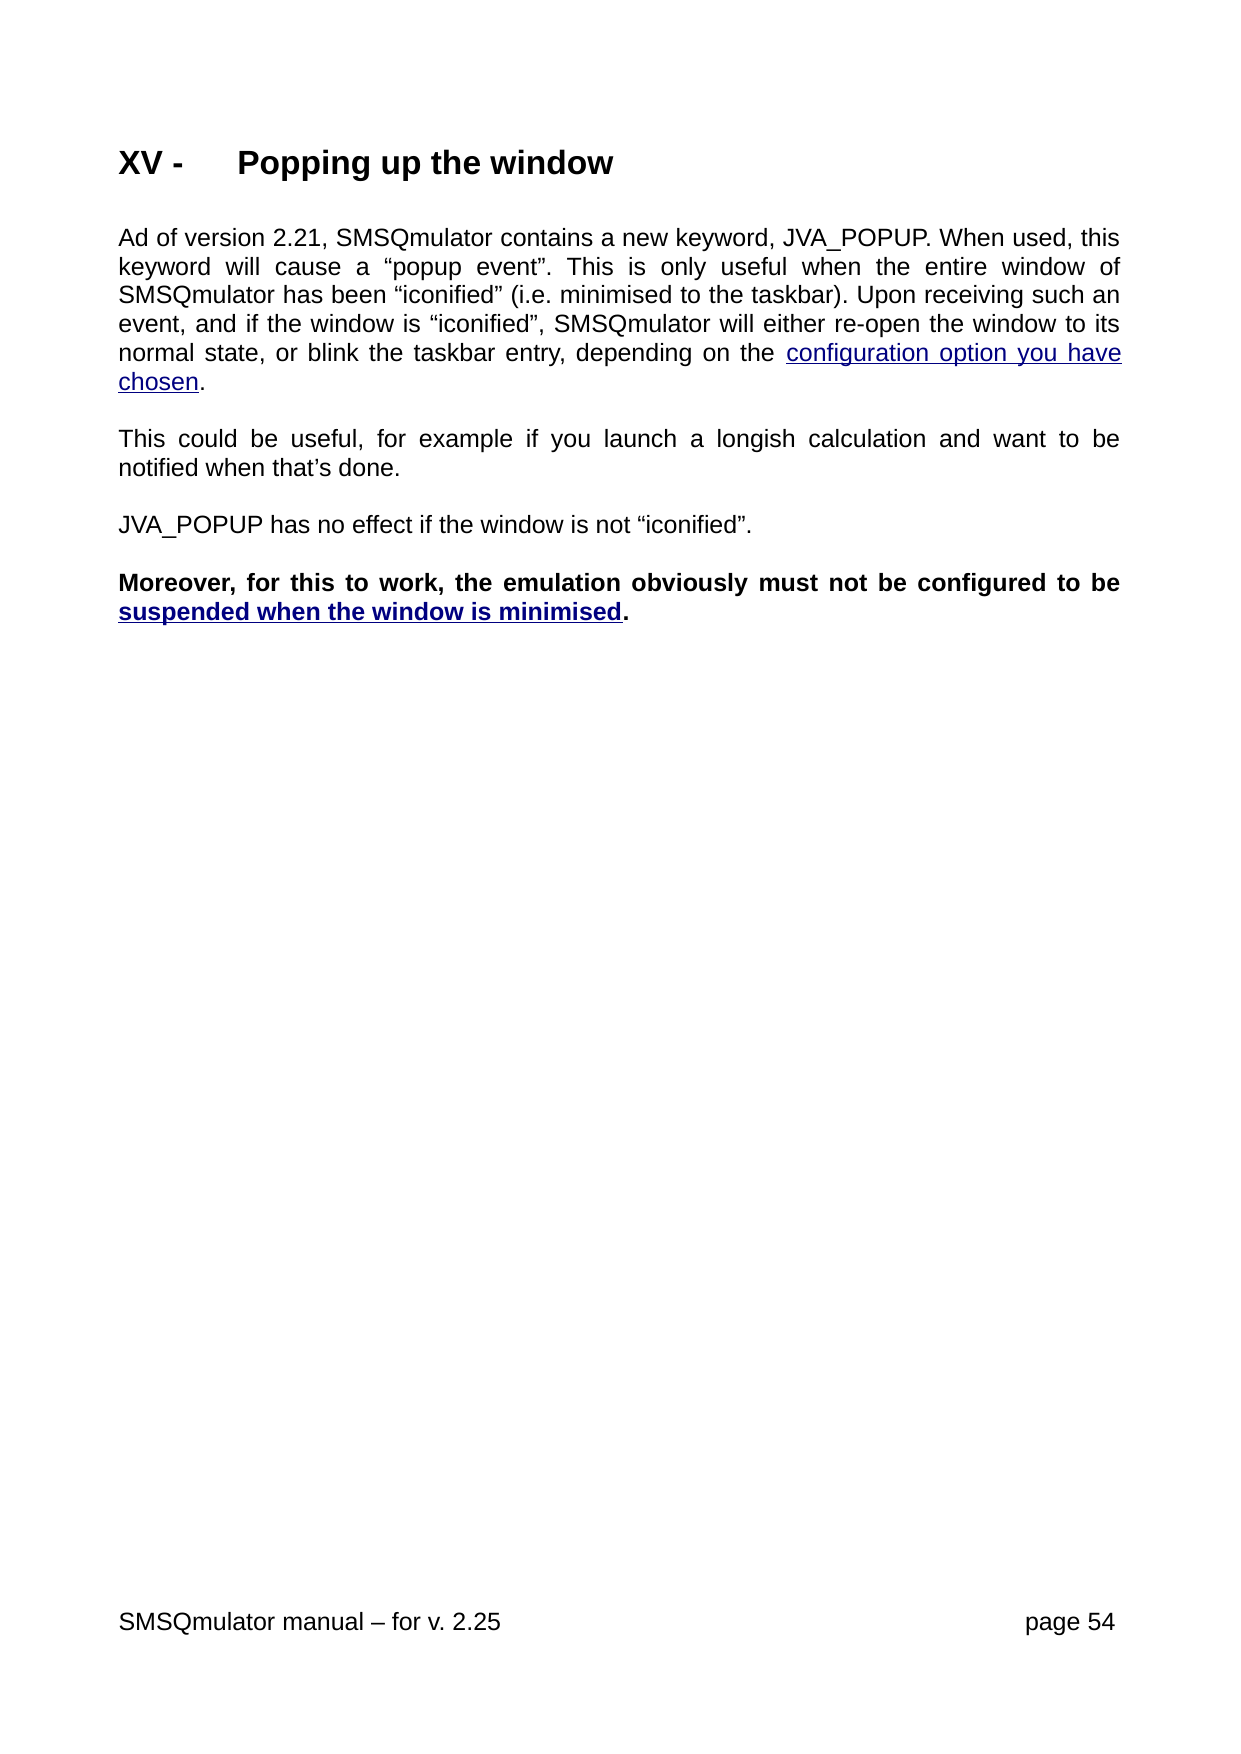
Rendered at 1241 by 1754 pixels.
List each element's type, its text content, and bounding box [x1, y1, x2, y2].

text Ad of version 2.21, SMSQmulator contains a new keyword, JVA_POPUP. When used, this keyword will cause a “popup event”. This is only useful when the entire window of SMSQmulator has been “iconified” (i.e. minimised to the taskbar). Upon receiving such an event, and if the window is “iconified”, SMSQmulator will either re-open the window to its normal state, or blink the taskbar entry, depending on the configuration option you have chosen. [118, 223, 1122, 396]
text Moreover, for this to work, the emulation obviously must not be configured to be suspended when the window is minimised. [118, 568, 1122, 626]
text JVA_POPUP has no effect if the window is not “iconified”. [118, 511, 1122, 539]
text This could be useful, for example if you launch a longish calculation and want to be notified when that’s done. [118, 424, 1122, 482]
subtitle Popping up the window [118, 143, 1122, 182]
